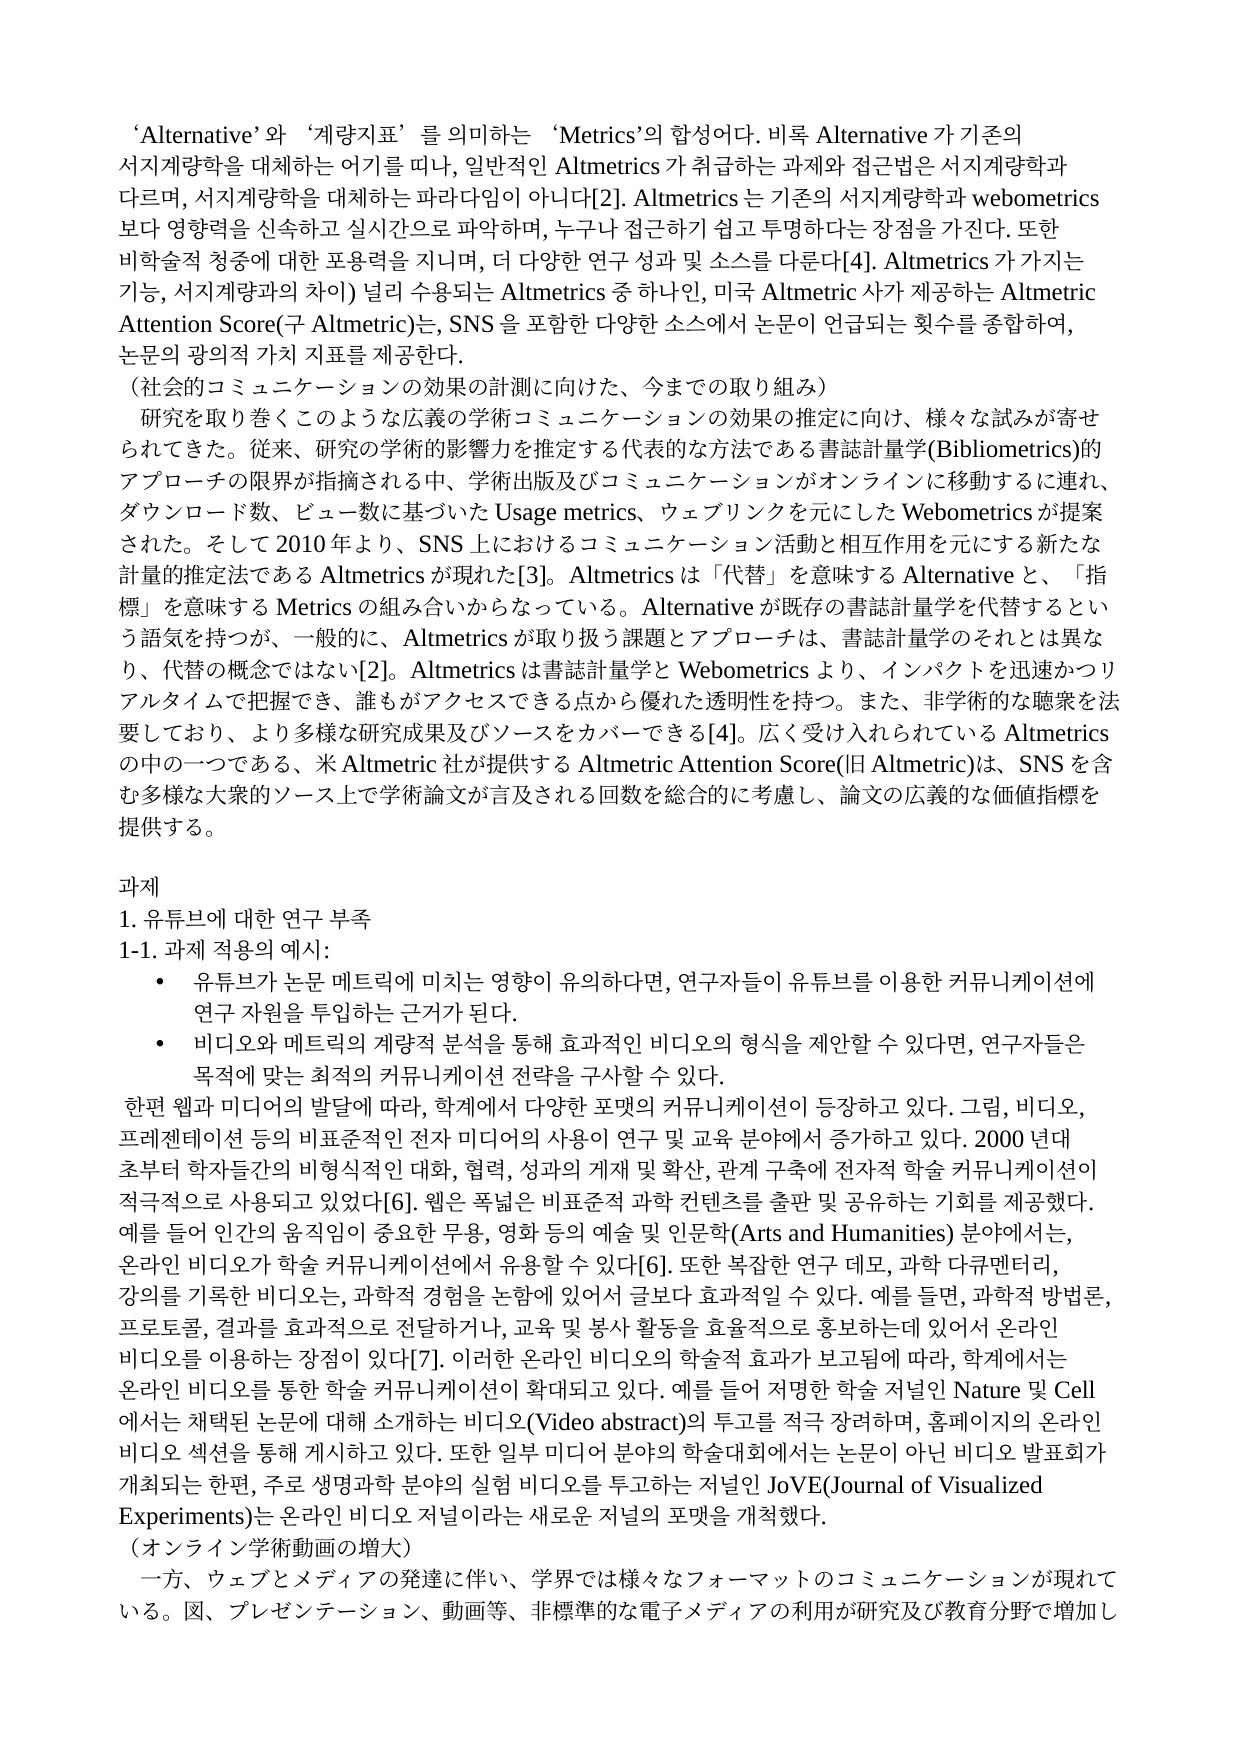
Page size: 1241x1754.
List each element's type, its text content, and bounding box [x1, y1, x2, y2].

text 과제 [118, 870, 1122, 902]
text 1-1. 과제 적용의 예시: [118, 933, 1122, 965]
text 한편 웹과 미디어의 발달에 따라, 학계에서 다양한 포맷의 커뮤니케이션이 등장하고 있다. 그림, 비디오, 프레젠테이션 등의 비표준적인 전자 미디어의 사용이 연구 및 교육 분야에서 증가하고 있다. 2000년대 초부터 학자들간의 비형식적인 대화, 협력, 성과의 게재 및 확산, 관계 구축에 전자적 학술 커뮤니케이션이 적극적으로 사용되고 있었다[6]. 웹은 폭넓은 비표준적 과학 컨텐츠를 출판 및 공유하는 기회를 제공했다. 예를 들어 인간의 움직임이 중요한 무용, 영화 등의 예술 및 인문학(Arts and Humanities) 분야에서는, 온라인 비디오가 학술 커뮤니케이션에서 유용할 수 있다[6]. 또한 복잡한 연구 데모, 과학 다큐멘터리, 강의를 기록한 비디오는, 과학적 경험을 논함에 있어서 글보다 효과적일 수 있다. 예를 들면, 과학적 방법론, 프로토콜, 결과를 효과적으로 전달하거나, 교육 및 봉사 활동을 효율적으로 홍보하는데 있어서 온라인 비디오를 이용하는 장점이 있다[7]. 이러한 온라인 비디오의 학술적 효과가 보고됨에 따라, 학계에서는 온라인 비디오를 통한 학술 커뮤니케이션이 확대되고 있다. 예를 들어 저명한 학술 저널인 Nature 및 Cell에서는 채택된 논문에 대해 소개하는 비디오(Video abstract)의 투고를 적극 장려하며, 홈페이지의 온라인 비디오 섹션을 통해 게시하고 있다. 또한 일부 미디어 분야의 학술대회에서는 논문이 아닌 비디오 발표회가 개최되는 한편, 주로 생명과학 분야의 실험 비디오를 투고하는 저널인 JoVE(Journal of Visualized Experiments)는 온라인 비디오 저널이라는 새로운 저널의 포맷을 개척했다. [118, 1091, 1122, 1531]
text （社会的コミュニケーションの効果の計測に向けた、今までの取り組み） [118, 370, 1122, 401]
text 研究を取り巻くこのような広義の学術コミュニケーションの効果の推定に向け、様々な試みが寄せられてきた。従来、研究の学術的影響力を推定する代表的な方法である書誌計量学(Bibliometrics)的アプローチの限界が指摘される中、学術出版及びコミュニケーションがオンラインに移動するに連れ、ダウンロード数、ビュー数に基づいたUsage metrics、ウェブリンクを元にしたWebometricsが提案された。そして2010年より、SNS上におけるコミュニケーション活動と相互作用を元にする新たな計量的推定法であるAltmetricsが現れた[3]。Altmetricsは「代替」を意味するAlternativeと、「指標」を意味するMetricsの組み合いからなっている。Alternativeが既存の書誌計量学を代替するという語気を持つが、一般的に、Altmetricsが取り扱う課題とアプローチは、書誌計量学のそれとは異なり、代替の概念ではない[2]。Altmetricsは書誌計量学とWebometricsより、インパクトを迅速かつリアルタイムで把握でき、誰もがアクセスできる点から優れた透明性を持つ。また、非学術的な聴衆を法要しており、より多様な研究成果及びソースをカバーできる[4]。広く受け入れられているAltmetricsの中の一つである、米Altmetric社が提供するAltmetric Attention Score(旧Altmetric)は、SNSを含む多様な大衆的ソース上で学術論文が言及される回数を総合的に考慮し、論文の広義的な価値指標を提供する。 [118, 401, 1122, 842]
text ‘Alternative’ 와 ‘계량지표’를 의미하는 ‘Metrics’의 합성어다. 비록 Alternative가 기존의 서지계량학을 대체하는 어기를 띠나, 일반적인 Altmetrics가 취급하는 과제와 접근법은 서지계량학과 다르며, 서지계량학을 대체하는 파라다임이 아니다[2]. Altmetrics는 기존의 서지계량학과 webometrics보다 영향력을 신속하고 실시간으로 파악하며, 누구나 접근하기 쉽고 투명하다는 장점을 가진다. 또한 비학술적 청중에 대한 포용력을 지니며, 더 다양한 연구 성과 및 소스를 다룬다[4]. Altmetrics가 가지는 기능, 서지계량과의 차이) 널리 수용되는 Altmetrics중 하나인, 미국 Altmetric사가 제공하는 Altmetric Attention Score(구 Altmetric)는, SNS을 포함한 다양한 소스에서 논문이 언급되는 횟수를 종합하여, 논문의 광의적 가치 지표를 제공한다. [118, 118, 1122, 370]
text （オンライン学術動画の増大） [118, 1531, 1122, 1562]
list 비디오와 메트릭의 계량적 분석을 통해 효과적인 비디오의 형식을 제안할 수 있다면, 연구자들은 목적에 맞는 최적의 커뮤니케이션 전략을 구사할 수 있다. [156, 1028, 1122, 1091]
text 一方、ウェブとメディアの発達に伴い、学界では様々なフォーマットのコミュニケーションが現れている。図、プレゼンテーション、動画等、非標準的な電子メディアの利用が研究及び教育分野で増加し [118, 1562, 1122, 1625]
text 1. 유튜브에 대한 연구 부족 [118, 902, 1122, 933]
list 유튜브가 논문 메트릭에 미치는 영향이 유의하다면, 연구자들이 유튜브를 이용한 커뮤니케이션에 연구 자원을 투입하는 근거가 된다. [156, 965, 1122, 1028]
